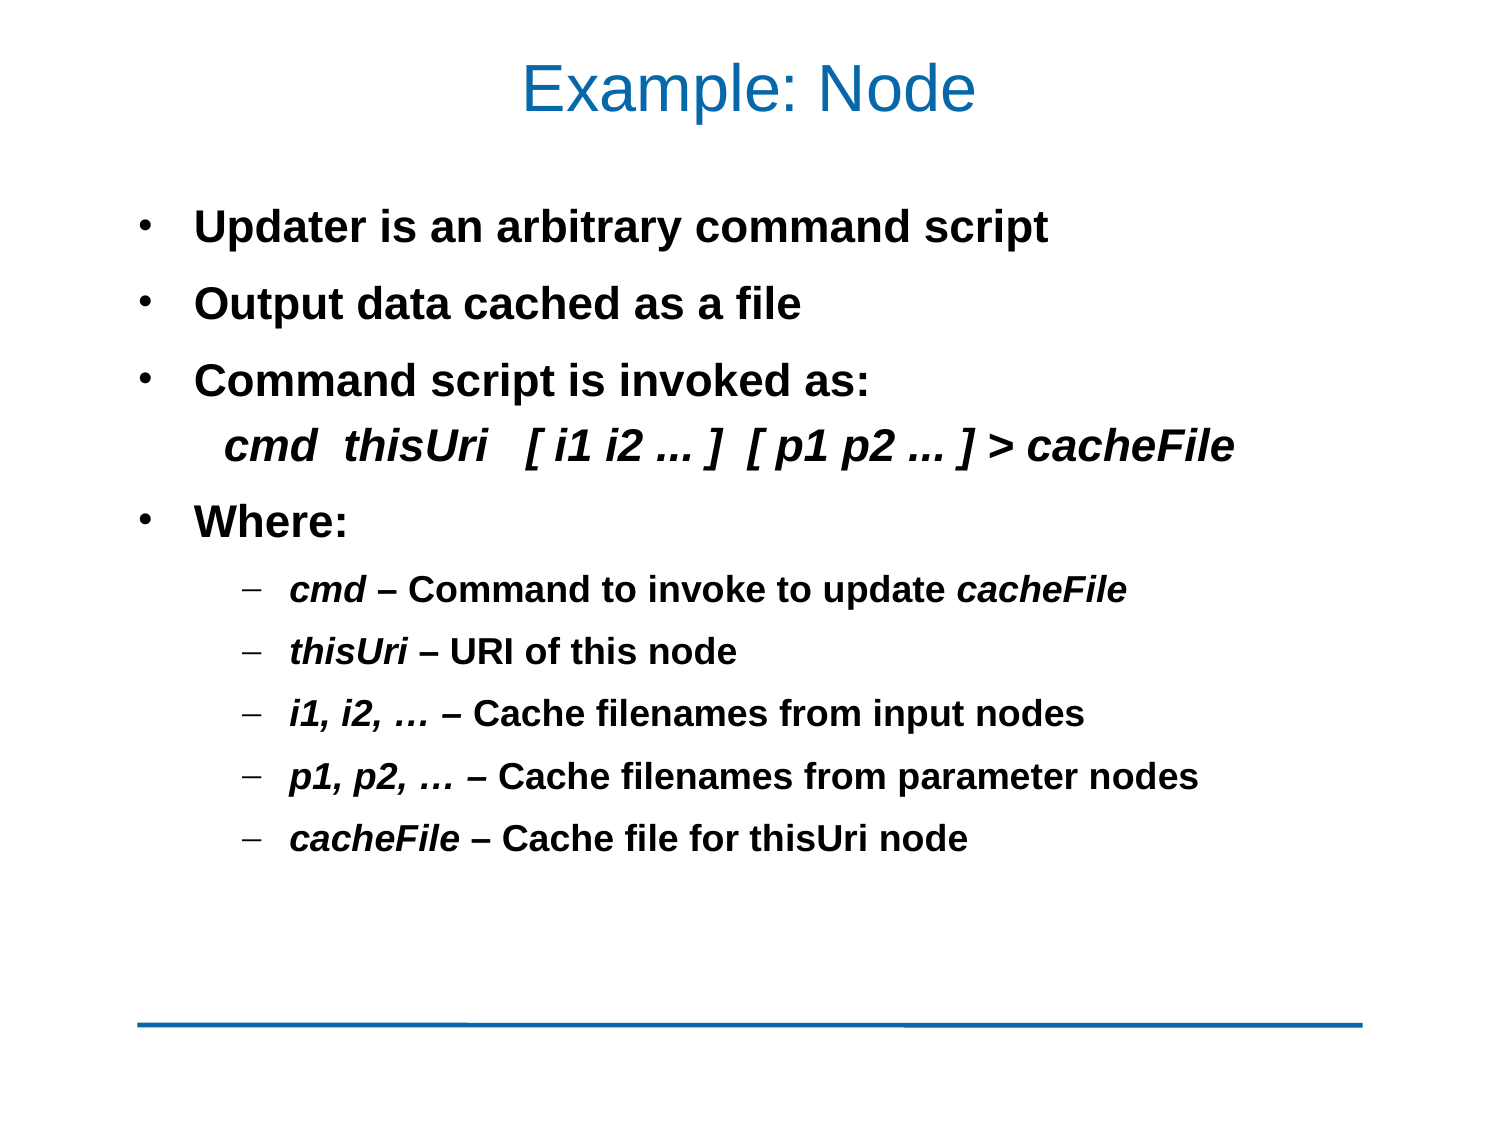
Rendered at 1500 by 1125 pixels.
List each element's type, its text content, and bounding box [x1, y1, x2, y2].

title Example: Node [0, 6, 1500, 149]
list Updater is an arbitrary command script Output data cached as a file Command script is invoked as: cmd thisUri [ i1 i2 ... ] [ p1 p2 ... ] > cacheFile Where: cmd – Command to invoke to update cacheFile thisUri – URI of this node i1, i2, … – Cache filenames from input nodes p1, p2, … – Cache filenames from parameter nodes cacheFile – Cache file for thisUri node [115, 179, 1387, 1005]
